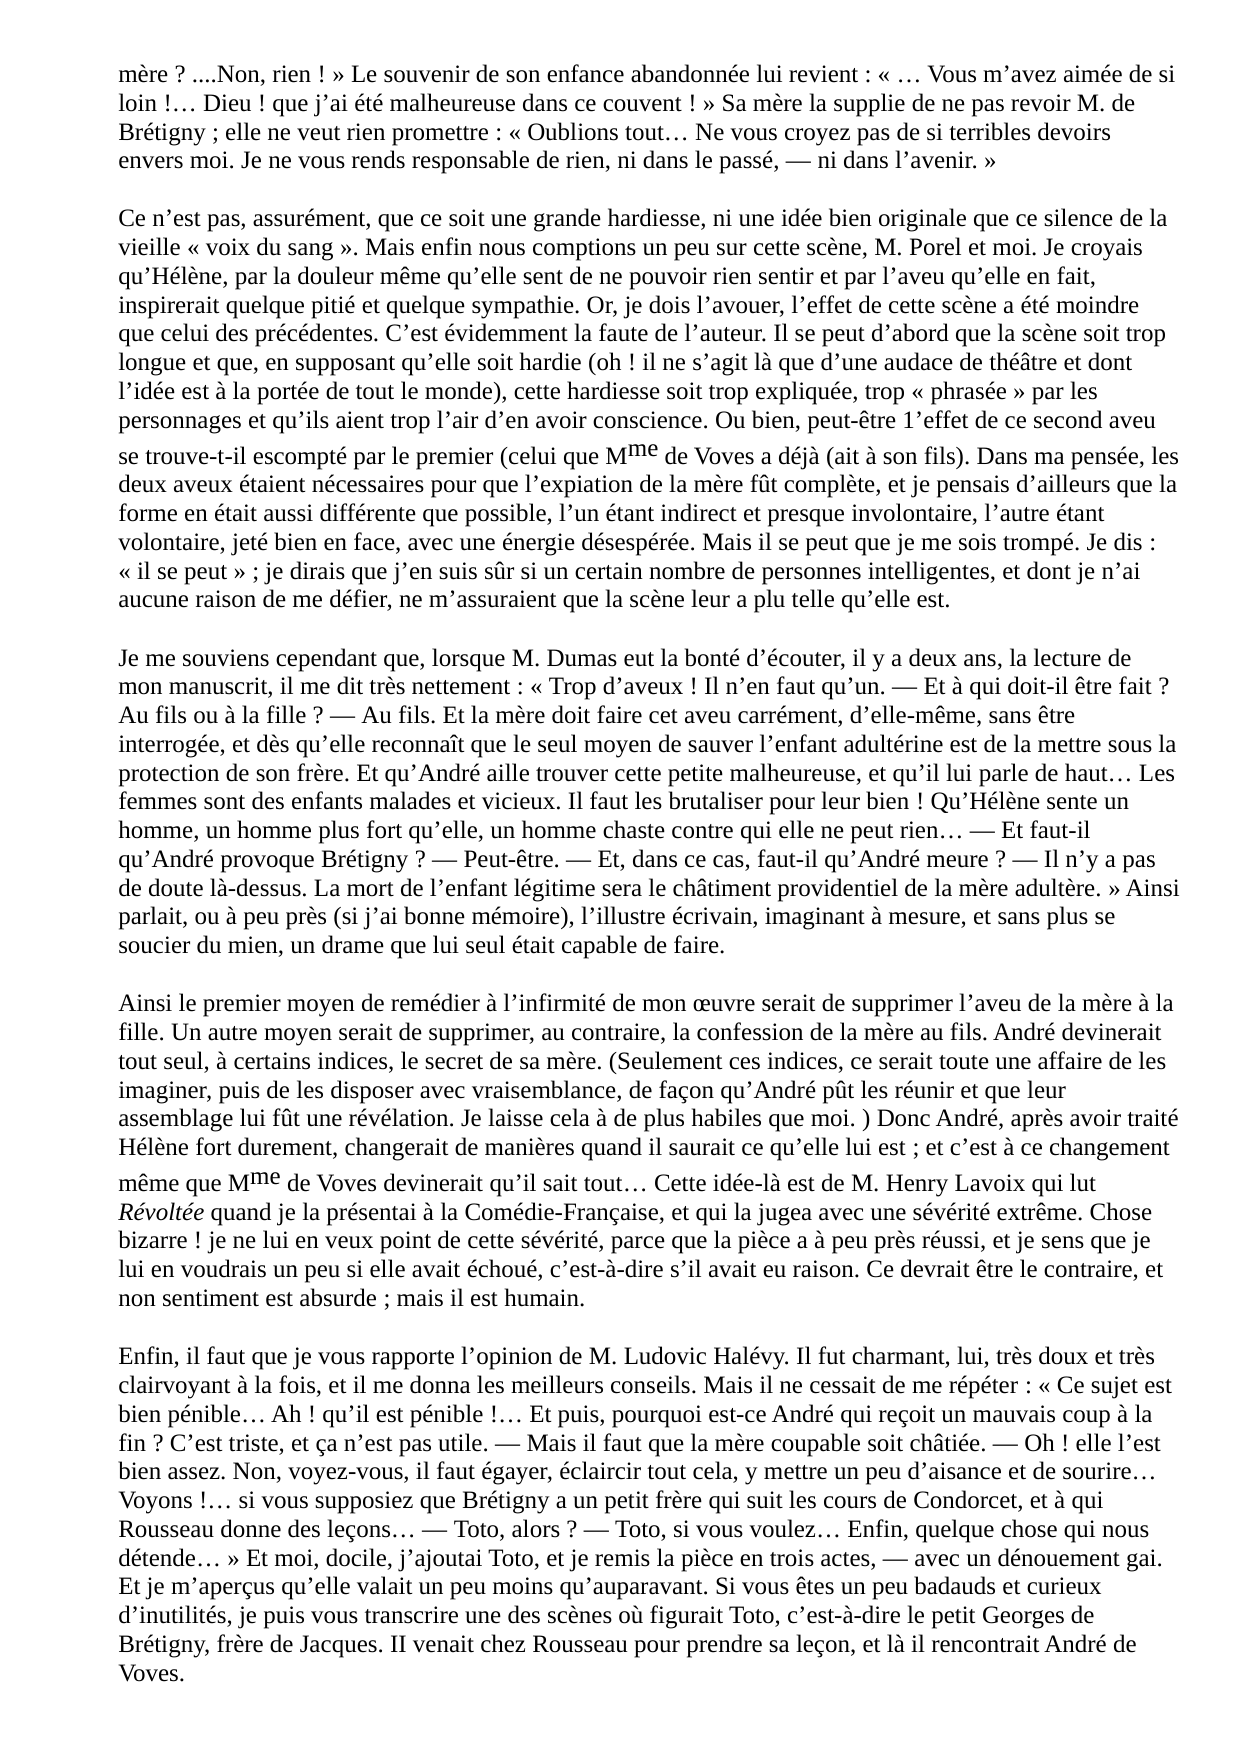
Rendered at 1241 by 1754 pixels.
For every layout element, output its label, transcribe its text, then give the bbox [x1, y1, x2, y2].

text Ce n’est pas, assurément, que ce soit une grande hardiesse, ni une idée bien originale que ce silence de la vieille « voix du sang ». Mais enfin nous comptions un peu sur cette scène, M. Porel et moi. Je croyais qu’Hélène, par la douleur même qu’elle sent de ne pouvoir rien sentir et par l’aveu qu’elle en fait, inspirerait quelque pitié et quelque sympathie. Or, je dois l’avouer, l’effet de cette scène a été moindre que celui des précédentes. C’est évidemment la faute de l’auteur. Il se peut d’abord que la scène soit trop longue et que, en supposant qu’elle soit hardie (oh ! il ne s’agit là que d’une audace de théâtre et dont l’idée est à la portée de tout le monde), cette hardiesse soit trop expliquée, trop « phrasée » par les personnages et qu’ils aient trop l’air d’en avoir conscience. Ou bien, peut-être 1’effet de ce second aveu se trouve-t-il escompté par le premier (celui que Mme de Voves a déjà (ait à son fils). Dans ma pensée, les deux aveux étaient nécessaires pour que l’expiation de la mère fût complète, et je pensais d’ailleurs que la forme en était aussi différente que possible, l’un étant indirect et presque involontaire, l’autre étant volontaire, jeté bien en face, avec une énergie désespérée. Mais il se peut que je me sois trompé. Je dis : « il se peut » ; je dirais que j’en suis sûr si un certain nombre de personnes intelligentes, et dont je n’ai aucune raison de me défier, ne m’assuraient que la scène leur a plu telle qu’elle est. [118, 203, 1181, 613]
text mère ? ....Non, rien ! » Le souvenir de son enfance abandonnée lui revient : « … Vous m’avez aimée de si loin !… Dieu ! que j’ai été malheureuse dans ce couvent ! » Sa mère la supplie de ne pas revoir M. de Brétigny ; elle ne veut rien promettre : « Oublions tout… Ne vous croyez pas de si terribles devoirs envers moi. Je ne vous rends responsable de rien, ni dans le passé, — ni dans l’avenir. » [118, 59, 1181, 174]
text Ainsi le premier moyen de remédier à l’infirmité de mon œuvre serait de supprimer l’aveu de la mère à la fille. Un autre moyen serait de supprimer, au contraire, la confession de la mère au fils. André devinerait tout seul, à certains indices, le secret de sa mère. (Seulement ces indices, ce serait toute une affaire de les imaginer, puis de les disposer avec vraisemblance, de façon qu’André pût les réunir et que leur assemblage lui fût une révélation. Je laisse cela à de plus habiles que moi. ) Donc André, après avoir traité Hélène fort durement, changerait de manières quand il saurait ce qu’elle lui est ; et c’est à ce changement même que Mme de Voves devinerait qu’il sait tout… Cette idée-là est de M. Henry Lavoix qui lut Révoltée quand je la présentai à la Comédie-Française, et qui la jugea avec une sévérité extrême. Chose bizarre ! je ne lui en veux point de cette sévérité, parce que la pièce a à peu près réussi, et je sens que je lui en voudrais un peu si elle avait échoué, c’est-à-dire s’il avait eu raison. Ce devrait être le contraire, et non sentiment est absurde ; mais il est humain. [118, 988, 1181, 1312]
text Enfin, il faut que je vous rapporte l’opinion de M. Ludovic Halévy. Il fut charmant, lui, très doux et très clairvoyant à la fois, et il me donna les meilleurs conseils. Mais il ne cessait de me répéter : « Ce sujet est bien pénible… Ah ! qu’il est pénible !… Et puis, pourquoi est-ce André qui reçoit un mauvais coup à la fin ? C’est triste, et ça n’est pas utile. — Mais il faut que la mère coupable soit châtiée. — Oh ! elle l’est bien assez. Non, voyez-vous, il faut égayer, éclaircir tout cela, y mettre un peu d’aisance et de sourire… Voyons !… si vous supposiez que Brétigny a un petit frère qui suit les cours de Condorcet, et à qui Rousseau donne des leçons… — Toto, alors ? — Toto, si vous voulez… Enfin, quelque chose qui nous détende… » Et moi, docile, j’ajoutai Toto, et je remis la pièce en trois actes, — avec un dénouement gai. Et je m’aperçus qu’elle valait un peu moins qu’auparavant. Si vous êtes un peu badauds et curieux d’inutilités, je puis vous transcrire une des scènes où figurait Toto, c’est-à-dire le petit Georges de Brétigny, frère de Jacques. II venait chez Rousseau pour prendre sa leçon, et là il rencontrait André de Voves. [118, 1341, 1181, 1686]
text Je me souviens cependant que, lorsque M. Dumas eut la bonté d’écouter, il y a deux ans, la lecture de mon manuscrit, il me dit très nettement : « Trop d’aveux ! Il n’en faut qu’un. — Et à qui doit-il être fait ? Au fils ou à la fille ? — Au fils. Et la mère doit faire cet aveu carrément, d’elle-même, sans être interrogée, et dès qu’elle reconnaît que le seul moyen de sauver l’enfant adultérine est de la mettre sous la protection de son frère. Et qu’André aille trouver cette petite malheureuse, et qu’il lui parle de haut… Les femmes sont des enfants malades et vicieux. Il faut les brutaliser pour leur bien ! Qu’Hélène sente un homme, un homme plus fort qu’elle, un homme chaste contre qui elle ne peut rien… — Et faut-il qu’André provoque Brétigny ? — Peut-être. — Et, dans ce cas, faut-il qu’André meure ? — Il n’y a pas de doute là-dessus. La mort de l’enfant légitime sera le châtiment providentiel de la mère adultère. » Ainsi parlait, ou à peu près (si j’ai bonne mémoire), l’illustre écrivain, imaginant à mesure, et sans plus se soucier du mien, un drame que lui seul était capable de faire. [118, 643, 1181, 959]
